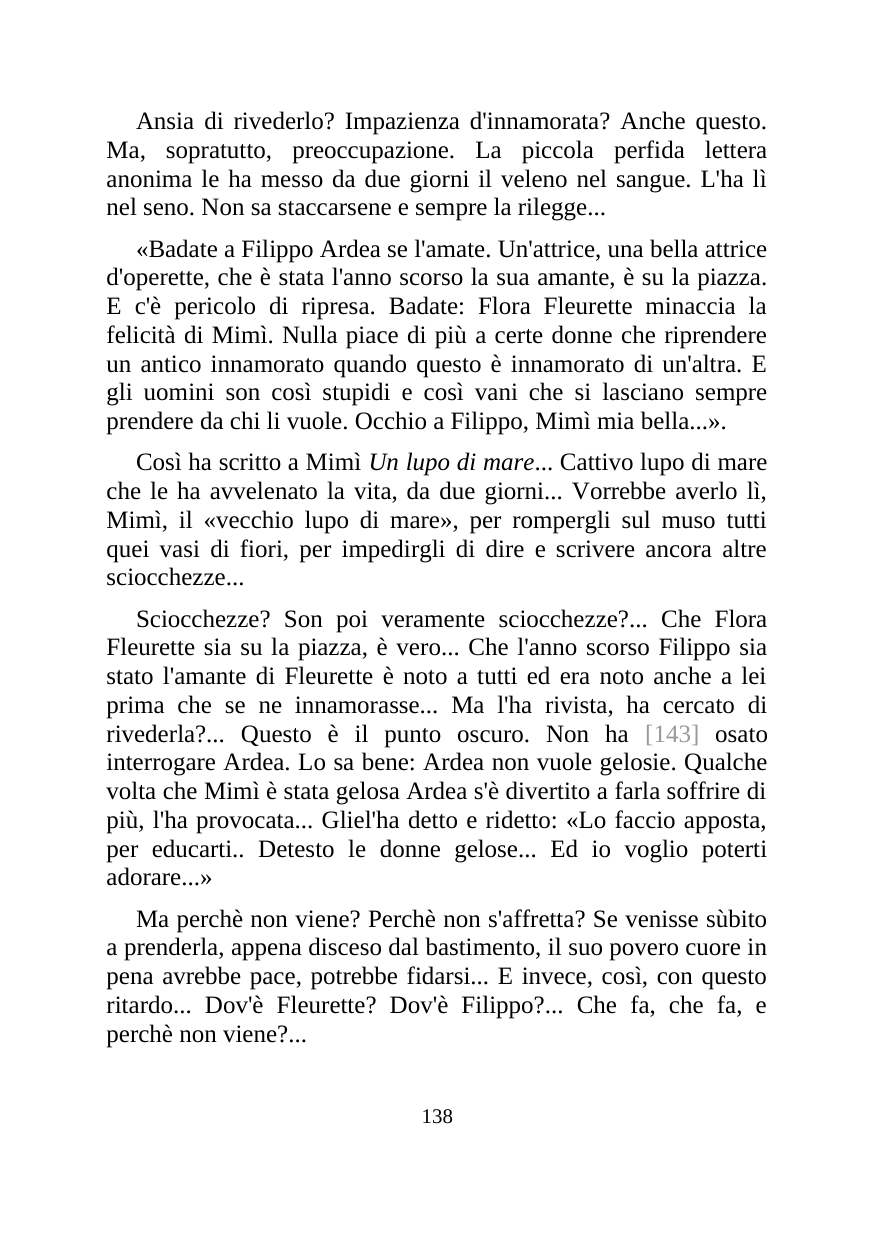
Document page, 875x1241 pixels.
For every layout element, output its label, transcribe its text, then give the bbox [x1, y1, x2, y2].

text «Badate a Filippo Ardea se l'amate. Un'attrice, una bella attrice d'operette, che è stata l'anno scorso la sua amante, è su la piazza. E c'è pericolo di ripresa. Badate: Flora Fleurette minaccia la felicità di Mimì. Nulla piace di più a certe donne che riprendere un antico innamorato quando questo è innamorato di un'altra. E gli uomini son così stupidi e così vani che si lasciano sempre prendere da chi li vuole. Occhio a Filippo, Mimì mia bella...». [106, 234, 768, 435]
text Sciocchezze? Son poi veramente sciocchezze?... Che Flora Fleurette sia su la piazza, è vero... Che l'anno scorso Filippo sia stato l'amante di Fleurette è noto a tutti ed era noto anche a lei prima che se ne innamorasse... Ma l'ha rivista, ha cercato di rivederla?... Questo è il punto oscuro. Non ha [143] osato interrogare Ardea. Lo sa bene: Ardea non vuole gelosie. Qualche volta che Mimì è stata gelosa Ardea s'è divertito a farla soffrire di più, l'ha provocata... Gliel'ha detto e ridetto: «Lo faccio apposta, per educarti.. Detesto le donne gelose... Ed io voglio poterti adorare...» [106, 604, 768, 891]
text Ma perchè non viene? Perchè non s'affretta? Se venisse sùbito a prenderla, appena disceso dal bastimento, il suo povero cuore in pena avrebbe pace, potrebbe fidarsi... E invece, così, con questo ritardo... Dov'è Fleurette? Dov'è Filippo?... Che fa, che fa, e perchè non viene?... [106, 904, 768, 1047]
text Così ha scritto a Mimì Un lupo di mare... Cattivo lupo di mare che le ha avvelenato la vita, da due giorni... Vorrebbe averlo lì, Mimì, il «vecchio lupo di mare», per rompergli sul muso tutti quei vasi di fiori, per impedirgli di dire e scrivere ancora altre sciocchezze... [106, 447, 768, 591]
text Ansia di rivederlo? Impazienza d'innamorata? Anche questo. Ma, sopratutto, preoccupazione. La piccola perfida lettera anonima le ha messo da due giorni il veleno nel sangue. L'ha lì nel seno. Non sa staccarsene e sempre la rilegge... [106, 106, 768, 221]
